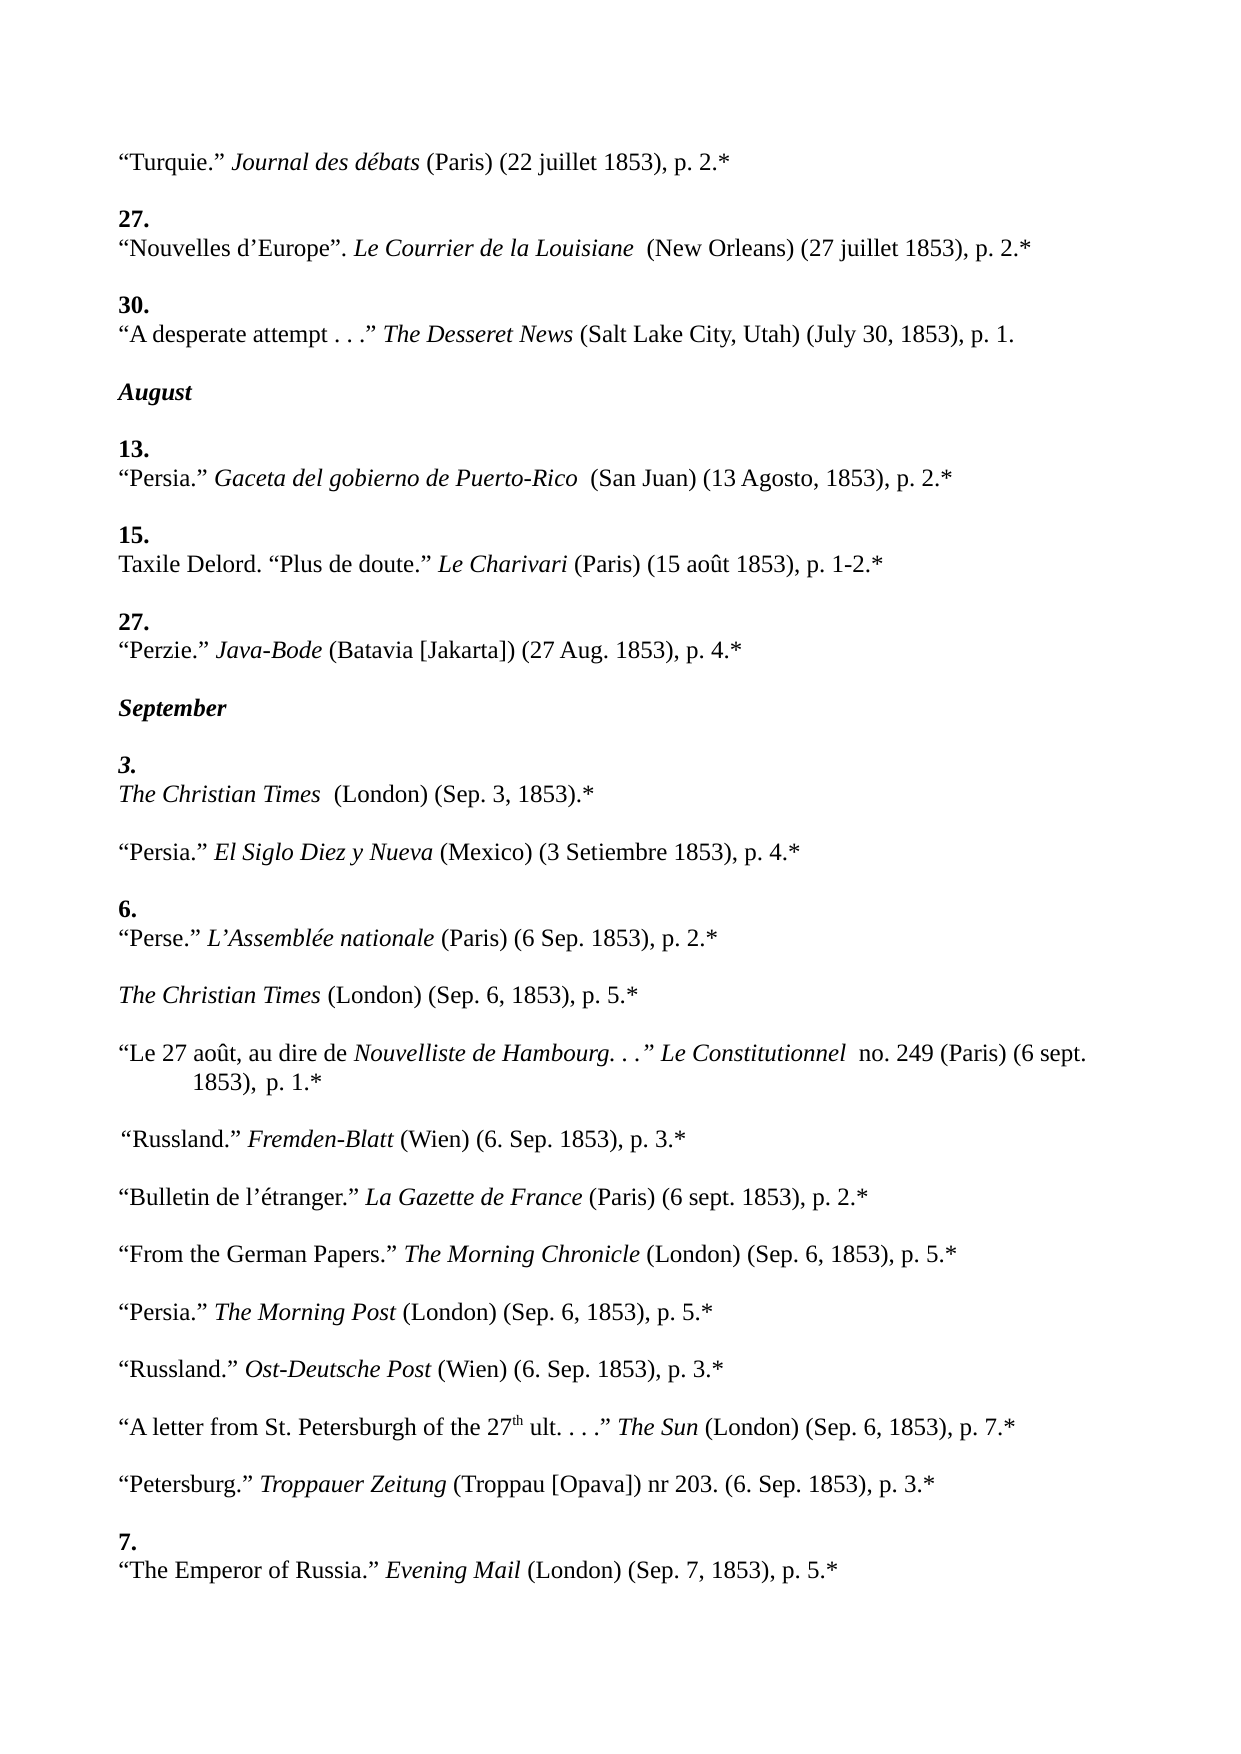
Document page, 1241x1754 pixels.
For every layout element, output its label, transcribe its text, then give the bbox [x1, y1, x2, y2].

text “Russland.” Fremden-Blatt (Wien) (6. Sep. 1853), p. 3.* [118, 1124, 1122, 1153]
text “Persia.” El Siglo Diez y Nueva (Mexico) (3 Setiembre 1853), p. 4.* [118, 837, 1122, 866]
text “The Emperor of Russia.” Evening Mail (London) (Sep. 7, 1853), p. 5.* [118, 1556, 1122, 1584]
text 7. [118, 1527, 1122, 1556]
text 3. [118, 751, 1122, 779]
text “Persia.” The Morning Post (London) (Sep. 6, 1853), p. 5.* [118, 1297, 1122, 1326]
text “Perse.” L’Assemblée nationale (Paris) (6 Sep. 1853), p. 2.* [118, 923, 1122, 952]
text “From the German Papers.” The Morning Chronicle (London) (Sep. 6, 1853), p. 5.* [118, 1239, 1122, 1268]
text “Persia.” Gaceta del gobierno de Puerto-Rico (San Juan) (13 Agosto, 1853), p. 2.* [118, 463, 1122, 492]
text “A letter from St. Petersburgh of the 27th ult. . . .” The Sun (London) (Sep. 6, 1853), p. 7.* [118, 1412, 1122, 1441]
text The Christian Times (London) (Sep. 6, 1853), p. 5.* [118, 981, 1122, 1009]
text “Perzie.” Java-Bode (Batavia [Jakarta]) (27 Aug. 1853), p. 4.* [118, 636, 1122, 664]
text “Bulletin de l’étranger.” La Gazette de France (Paris) (6 sept. 1853), p. 2.* [118, 1182, 1122, 1211]
text “Petersburg.” Troppauer Zeitung (Troppau [Opava]) nr 203. (6. Sep. 1853), p. 3.* [118, 1469, 1122, 1498]
text 6. [118, 894, 1122, 923]
text 27. [118, 204, 1122, 233]
text September [118, 693, 1122, 722]
text “A desperate attempt . . .” The Desseret News (Salt Lake City, Utah) (July 30, 1853), p. 1. [118, 319, 1122, 348]
text 13. [118, 434, 1122, 463]
text 15. [118, 521, 1122, 549]
text “Nouvelles d’Europe”. Le Courrier de la Louisiane (New Orleans) (27 juillet 1853), p. 2.* [118, 233, 1122, 262]
text Taxile Delord. “Plus de doute.” Le Charivari (Paris) (15 août 1853), p. 1-2.* [118, 549, 1122, 578]
text “Le 27 août, au dire de Nouvelliste de Hambourg. . .” Le Constitutionnel no. 249 (Paris) (6 sept. 1853), p. 1.* [118, 1038, 1122, 1096]
text The Christian Times (London) (Sep. 3, 1853).* [118, 779, 1122, 808]
text “Russland.” Ost-Deutsche Post (Wien) (6. Sep. 1853), p. 3.* [118, 1354, 1122, 1383]
text “Turquie.” Journal des débats (Paris) (22 juillet 1853), p. 2.* [118, 147, 1122, 176]
text August [118, 377, 1122, 406]
text 30. [118, 291, 1122, 319]
text 27. [118, 607, 1122, 636]
